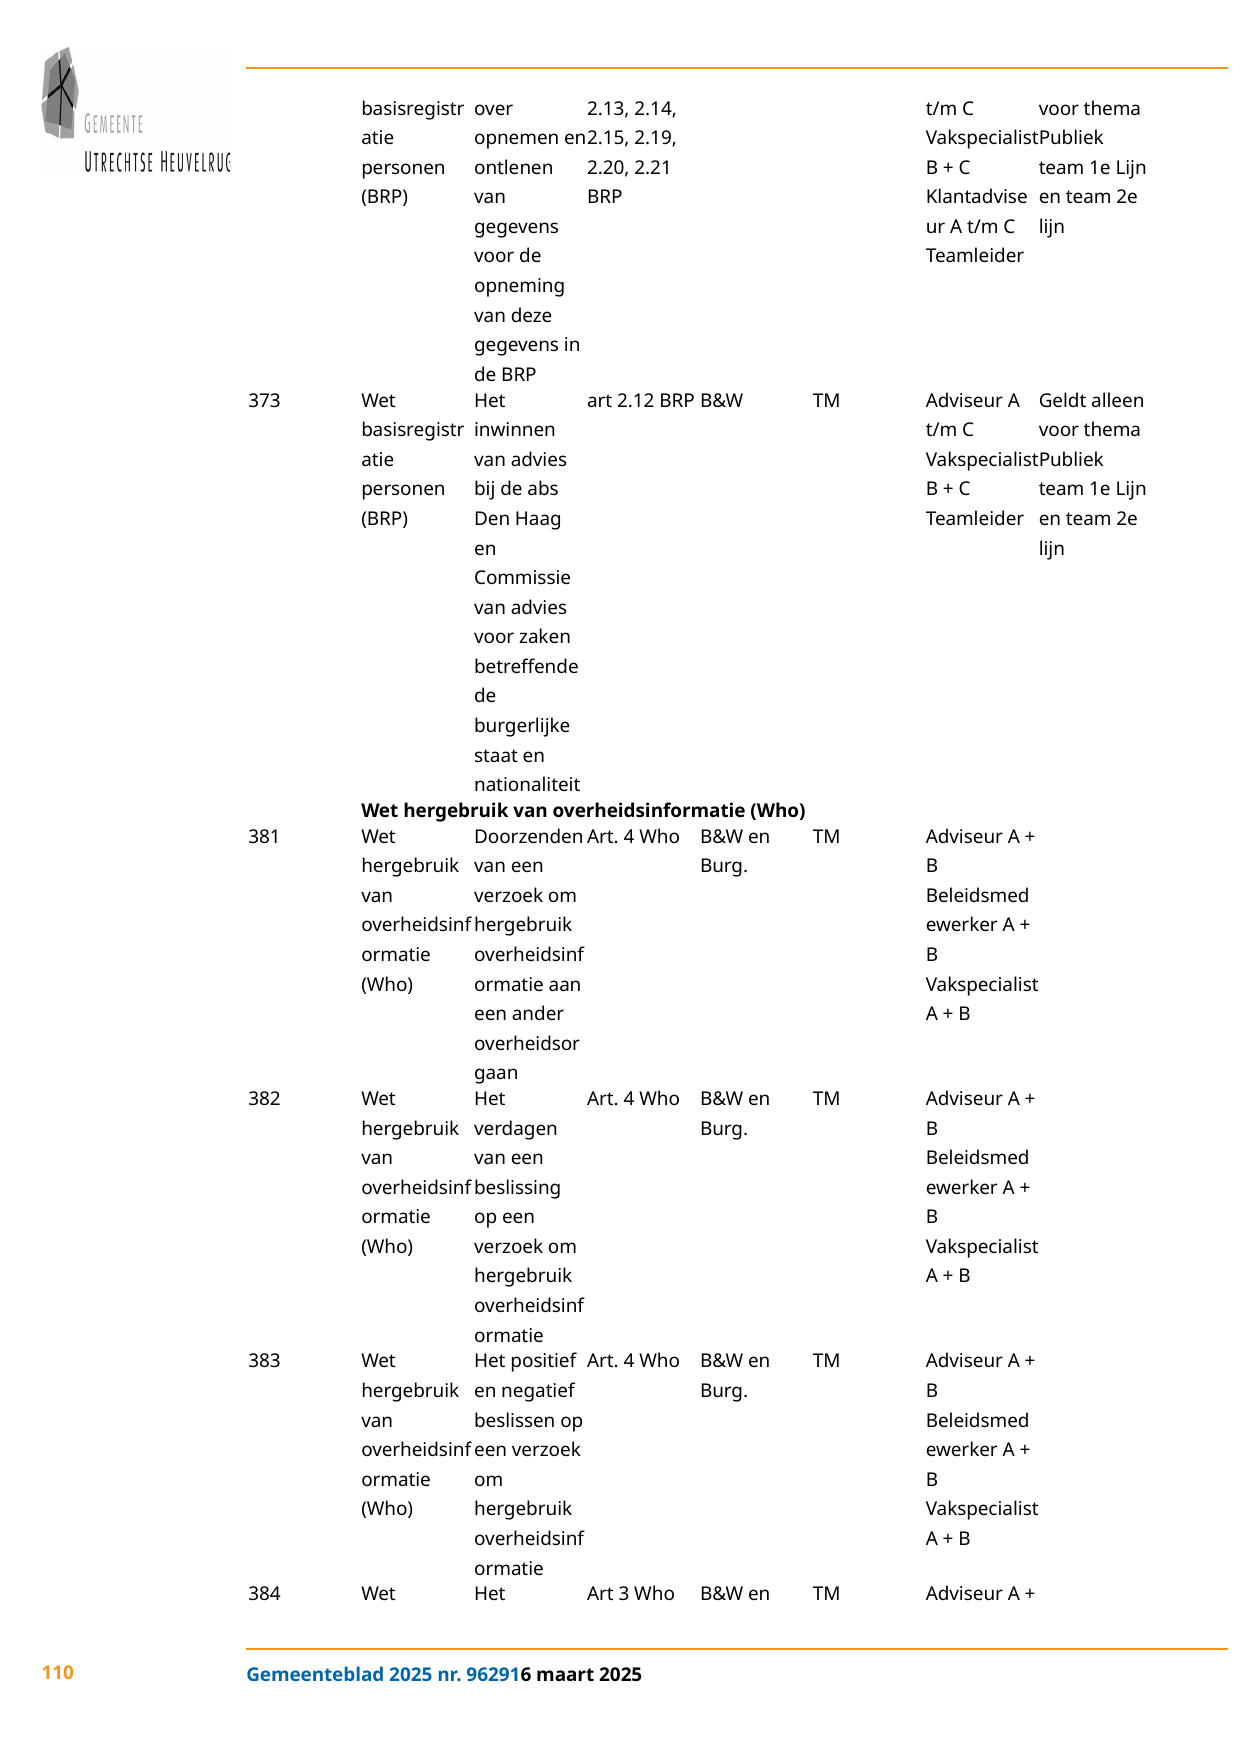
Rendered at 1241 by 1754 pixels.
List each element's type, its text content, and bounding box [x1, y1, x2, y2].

table_cell over opnemen en ontlenen van gegevens voor de opneming van deze gegevens in de BRP [474, 95, 587, 387]
table_cell TM [813, 1085, 926, 1348]
table_cell 382 [248, 1085, 361, 1348]
table_cell Adviseur A + [926, 1580, 1038, 1606]
table_cell Het positief en negatief beslissen op een verzoek om hergebruik overheidsinformatie [474, 1348, 587, 1580]
table_cell Wet hergebruik van overheidsinformatie (Who) [361, 823, 474, 1085]
table_cell Doorzenden van een verzoek om hergebruik overheidsinformatie aan een ander overheidsorgaan [474, 823, 587, 1085]
table_cell Wet hergebruik van overheidsinformatie (Who) [361, 1348, 474, 1580]
table_cell B&W en Burg. [700, 1348, 813, 1580]
table_cell TM [813, 387, 926, 797]
table_cell [1039, 823, 1152, 1085]
table_cell TM [813, 823, 926, 1085]
table_cell Wet hergebruik van overheidsinformatie (Who) [361, 1085, 474, 1348]
table_cell basisregistratie personen (BRP) [361, 95, 474, 387]
table_cell Art. 4 Who [587, 823, 700, 1085]
table_cell [700, 95, 813, 387]
table_cell Het inwinnen van advies bij de abs Den Haag en Commissie van advies voor zaken betreffende de burgerlijke staat en nationaliteit [474, 387, 587, 797]
table_cell [1039, 1580, 1152, 1606]
table_cell B&W en [700, 1580, 813, 1606]
table_cell B&W [700, 387, 813, 797]
table_cell 384 [248, 1580, 361, 1606]
table_cell t/m C Vakspecialist B + C Klantadviseur A t/m C Teamleider [926, 95, 1038, 387]
table_cell Geldt alleen voor thema Publiek team 1e Lijn en team 2e lijn [1039, 387, 1152, 797]
table_cell 381 [248, 823, 361, 1085]
table_cell voor thema Publiek team 1e Lijn en team 2e lijn [1039, 95, 1152, 387]
table_cell [1039, 1348, 1152, 1580]
table_cell 373 [248, 387, 361, 797]
table_cell 383 [248, 1348, 361, 1580]
table_cell B&W en Burg. [700, 1085, 813, 1348]
table_cell Art. 4 Who [587, 1085, 700, 1348]
table_cell Art. 4 Who [587, 1348, 700, 1580]
table_cell Het [474, 1580, 587, 1606]
table_cell Wet hergebruik van overheidsinformatie (Who) [361, 797, 1152, 823]
table_cell [248, 95, 361, 387]
picture [41, 47, 231, 172]
table_cell art 2.12 BRP [587, 387, 700, 797]
table_cell TM [813, 1348, 926, 1580]
table_cell Het verdagen van een beslissing op een verzoek om hergebruik overheidsinformatie [474, 1085, 587, 1348]
table_cell Adviseur A + B Beleidsmedewerker A + B Vakspecialist A + B [926, 1085, 1038, 1348]
table_cell Adviseur A t/m C Vakspecialist B + C Teamleider [926, 387, 1038, 797]
table_cell Adviseur A + B Beleidsmedewerker A + B Vakspecialist A + B [926, 823, 1038, 1085]
table_cell B&W en Burg. [700, 823, 813, 1085]
table_cell Wet [361, 1580, 474, 1606]
table_cell 2.13, 2.14, 2.15, 2.19, 2.20, 2.21 BRP [587, 95, 700, 387]
table_cell Wet basisregistratie personen (BRP) [361, 387, 474, 797]
table_cell Art 3 Who [587, 1580, 700, 1606]
table_cell [1039, 1085, 1152, 1348]
table_cell Adviseur A + B Beleidsmedewerker A + B Vakspecialist A + B [926, 1348, 1038, 1580]
table_cell [813, 95, 926, 387]
table_cell [248, 797, 361, 823]
table_cell TM [813, 1580, 926, 1606]
